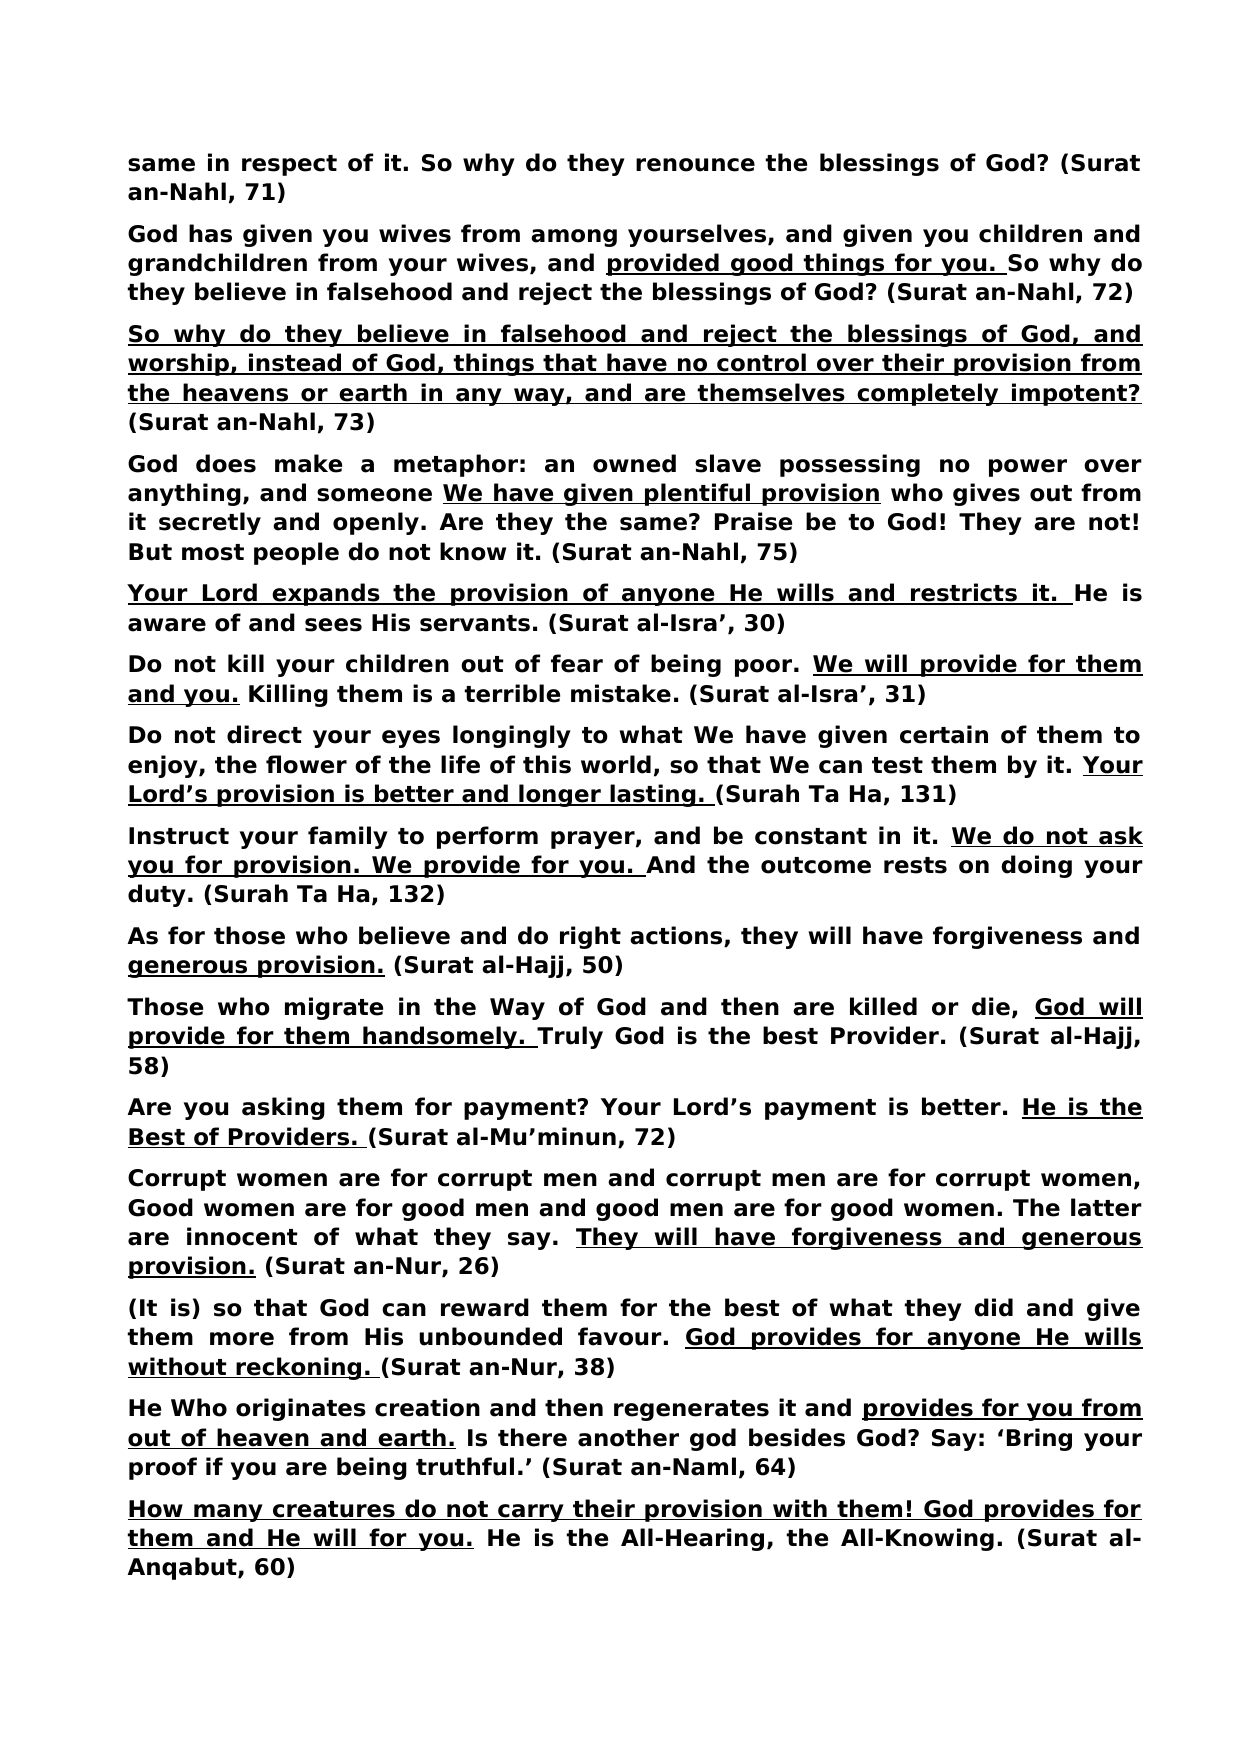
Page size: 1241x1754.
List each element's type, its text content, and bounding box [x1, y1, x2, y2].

text Corrupt women are for corrupt men and corrupt men are for corrupt women, Good women are for good men and good men are for good women. The latter are innocent of what they say. They will have forgiveness and generous provision. (Surat an-Nur, 26) [127, 1166, 1143, 1280]
text (It is) so that God can reward them for the best of what they did and give them more from His unbounded favour. God provides for anyone He wills without reckoning. (Surat an-Nur, 38) [127, 1295, 1143, 1380]
text Instruct your family to perform prayer, and be constant in it. We do not ask you for provision. We provide for you. And the outcome rests on doing your duty. (Surah Ta Ha, 132) [127, 823, 1143, 908]
text So why do they believe in falsehood and reject the blessings of God, and [127, 321, 1143, 344]
text Do not direct your eyes longingly to what We have given certain of them to enjoy, the flower of the life of this world, so that We can test them by it. Your Lord’s provision is better and longer lasting. (Surah Ta Ha, 131) [127, 723, 1143, 808]
text same in respect of it. So why do they renounce the blessings of God? (Surat an-Nahl, 71) [127, 150, 1143, 206]
text Do not kill your children out of fear of being poor. We will provide for them and you. Killing them is a terrible mistake. (Surat al-Isra’, 31) [127, 652, 1143, 707]
text worship, instead of God, things that have no control over their provision from the heavens or earth in any way, and are themselves completely impotent? (Surat an-Nahl, 73) [127, 345, 1143, 436]
text He Who originates creation and then regenerates it and provides for you from out of heaven and earth. Is there another god besides God? Say: ‘Bring your proof if you are being truthful.’ (Surat an-Naml, 64) [127, 1396, 1143, 1481]
text God does make a metaphor: an owned slave possessing no power over anything, and someone We have given plentiful provision who gives out from it secretly and openly. Are they the same? Praise be to God! They are not! But most people do not know it. (Surat an-Nahl, 75) [127, 451, 1143, 565]
text God has given you wives from among yourselves, and given you children and grandchildren from your wives, and provided good things for you. So why do they believe in falsehood and reject the blessings of God? (Surat an-Nahl, 72) [127, 221, 1143, 306]
text Those who migrate in the Way of God and then are killed or die, God will provide for them handsomely. Truly God is the best Provider. (Surat al-Hajj, 58) [127, 994, 1143, 1079]
text As for those who believe and do right actions, they will have forgiveness and generous provision. (Surat al-Hajj, 50) [127, 923, 1143, 979]
text How many creatures do not carry their provision with them! God provides for them and He will for you. He is the All-Hearing, the All-Knowing. (Surat al-Anqabut, 60) [127, 1496, 1143, 1581]
text Your Lord expands the provision of anyone He wills and restricts it. He is aware of and sees His servants. (Surat al-Isra’, 30) [127, 581, 1143, 636]
text Are you asking them for payment? Your Lord’s payment is better. He is the Best of Providers. (Surat al-Mu’minun, 72) [127, 1094, 1143, 1151]
